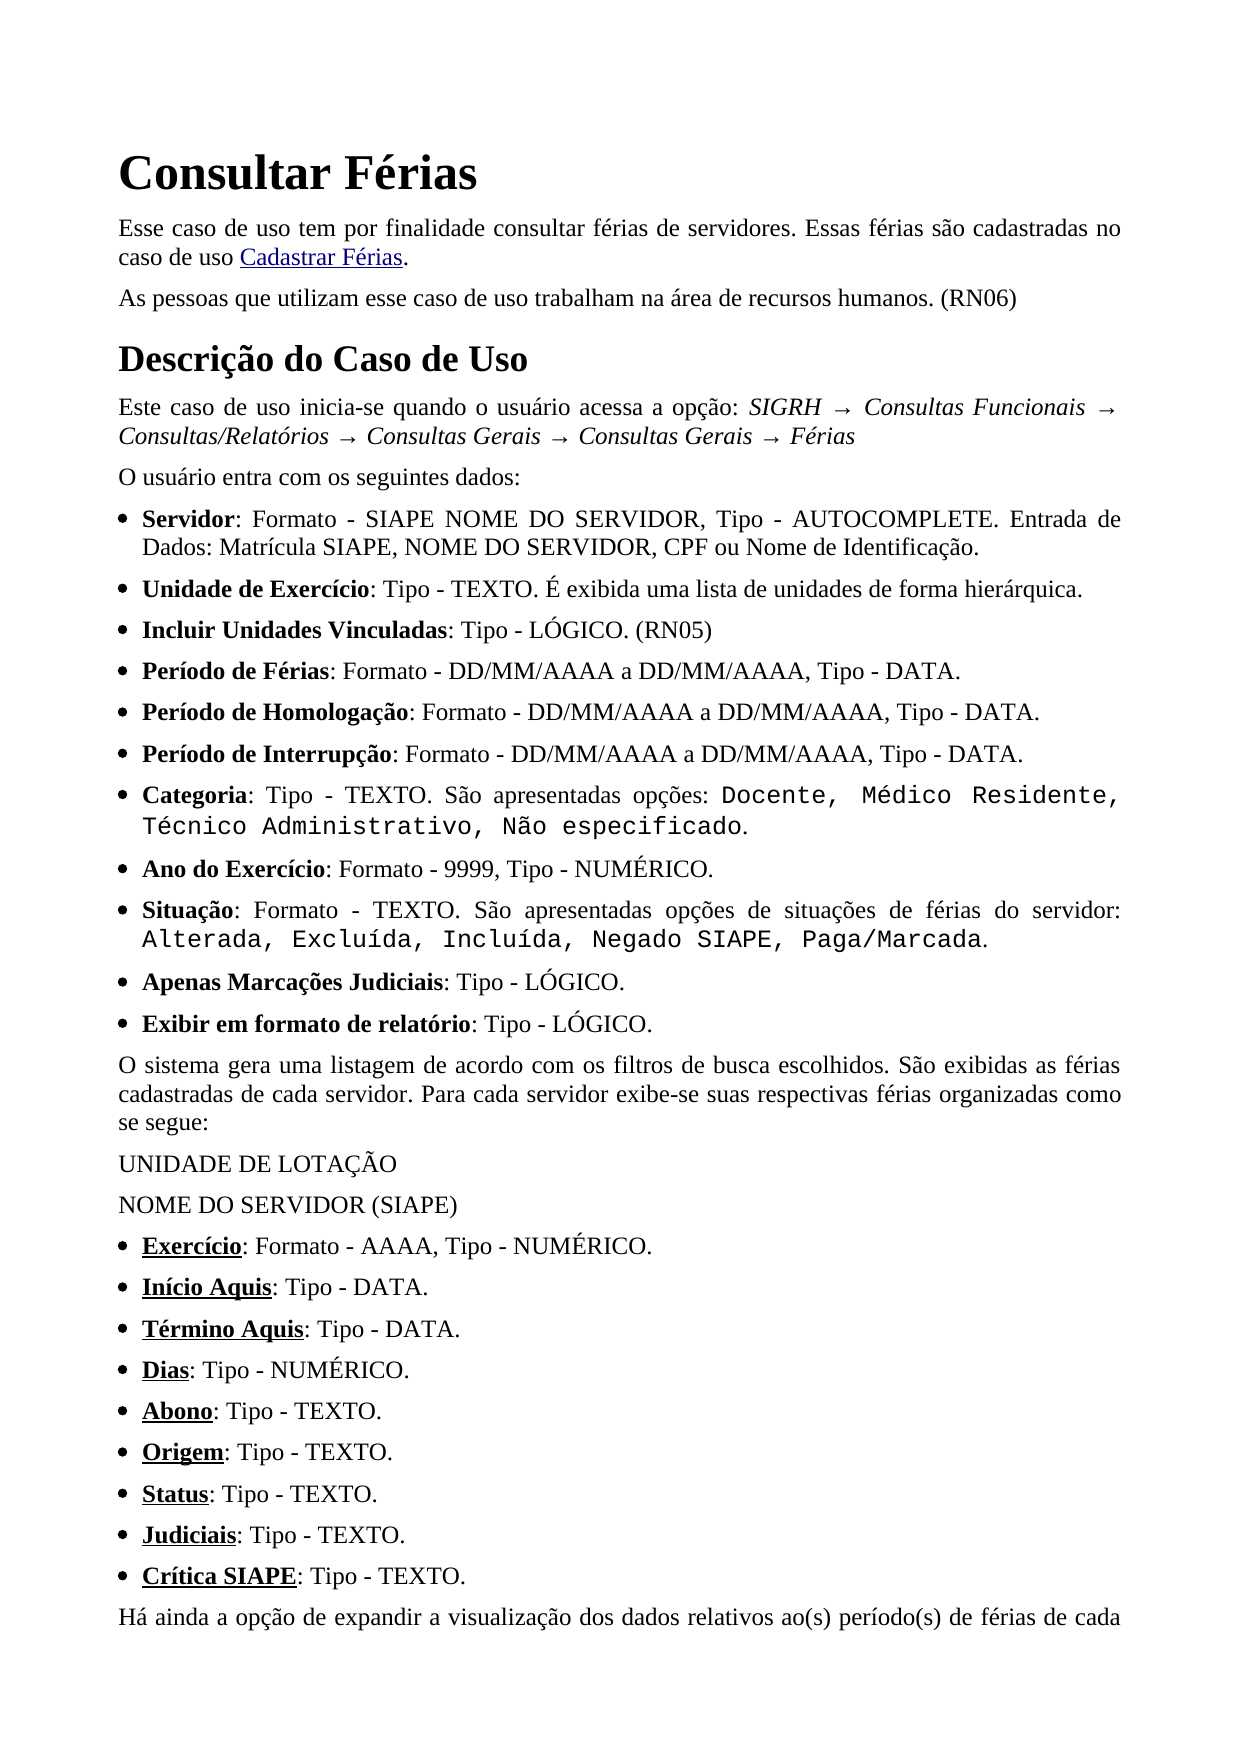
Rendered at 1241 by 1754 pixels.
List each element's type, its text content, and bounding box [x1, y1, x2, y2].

list Ano do Exercício: Formato - 9999, Tipo - NUMÉRICO. [118, 854, 1122, 883]
list Início Aquis: Tipo - DATA. [118, 1272, 1122, 1301]
list Servidor: Formato - SIAPE NOME DO SERVIDOR, Tipo - AUTOCOMPLETE. Entrada de Dados: Matrícula SIAPE, NOME DO SERVIDOR, CPF ou Nome de Identificação. [118, 504, 1122, 561]
text As pessoas que utilizam esse caso de uso trabalham na área de recursos humanos. (RN06) [118, 283, 1122, 312]
text NOME DO SERVIDOR (SIAPE) [118, 1190, 1122, 1219]
text UNIDADE DE LOTAÇÃO [118, 1149, 1122, 1177]
text O sistema gera uma listagem de acordo com os filtros de busca escolhidos. São exibidas as férias cadastradas de cada servidor. Para cada servidor exibe-se suas respectivas férias organizadas como se segue: [118, 1050, 1122, 1136]
text Há ainda a opção de expandir a visualização dos dados relativos ao(s) período(s) de férias de cada [118, 1602, 1122, 1631]
list Crítica SIAPE: Tipo - TEXTO. [118, 1561, 1122, 1590]
text Este caso de uso inicia-se quando o usuário acessa a opção: SIGRH → Consultas Funcionais → Consultas/Relatórios → Consultas Gerais → Consultas Gerais → Férias [118, 392, 1122, 450]
list Incluir Unidades Vinculadas: Tipo - LÓGICO. (RN05) [118, 615, 1122, 644]
list Período de Homologação: Formato - DD/MM/AAAA a DD/MM/AAAA, Tipo - DATA. [118, 697, 1122, 726]
list Dias: Tipo - NUMÉRICO. [118, 1355, 1122, 1384]
list Judiciais: Tipo - TEXTO. [118, 1520, 1122, 1549]
text O usuário entra com os seguintes dados: [118, 462, 1122, 491]
subtitle Consultar Férias [118, 143, 1122, 201]
list Situação: Formato - TEXTO. São apresentadas opções de situações de férias do servidor: Alterada, Excluída, Incluída, Negado SIAPE, Paga/Marcada. [118, 895, 1122, 955]
text Esse caso de uso tem por finalidade consultar férias de servidores. Essas férias são cadastradas no caso de uso Cadastrar Férias. [118, 213, 1122, 271]
subtitle Descrição do Caso de Uso [118, 337, 1122, 380]
list Exercício: Formato - AAAA, Tipo - NUMÉRICO. [118, 1231, 1122, 1260]
list Apenas Marcações Judiciais: Tipo - LÓGICO. [118, 967, 1122, 996]
list Término Aquis: Tipo - DATA. [118, 1314, 1122, 1342]
list Categoria: Tipo - TEXTO. São apresentadas opções: Docente, Médico Residente, Técnico Administrativo, Não especificado. [118, 780, 1122, 842]
list Abono: Tipo - TEXTO. [118, 1396, 1122, 1425]
list Origem: Tipo - TEXTO. [118, 1437, 1122, 1466]
list Período de Férias: Formato - DD/MM/AAAA a DD/MM/AAAA, Tipo - DATA. [118, 656, 1122, 685]
list Status: Tipo - TEXTO. [118, 1479, 1122, 1507]
list Exibir em formato de relatório: Tipo - LÓGICO. [118, 1009, 1122, 1037]
list Período de Interrupção: Formato - DD/MM/AAAA a DD/MM/AAAA, Tipo - DATA. [118, 739, 1122, 767]
list Unidade de Exercício: Tipo - TEXTO. É exibida uma lista de unidades de forma hierárquica. [118, 574, 1122, 602]
